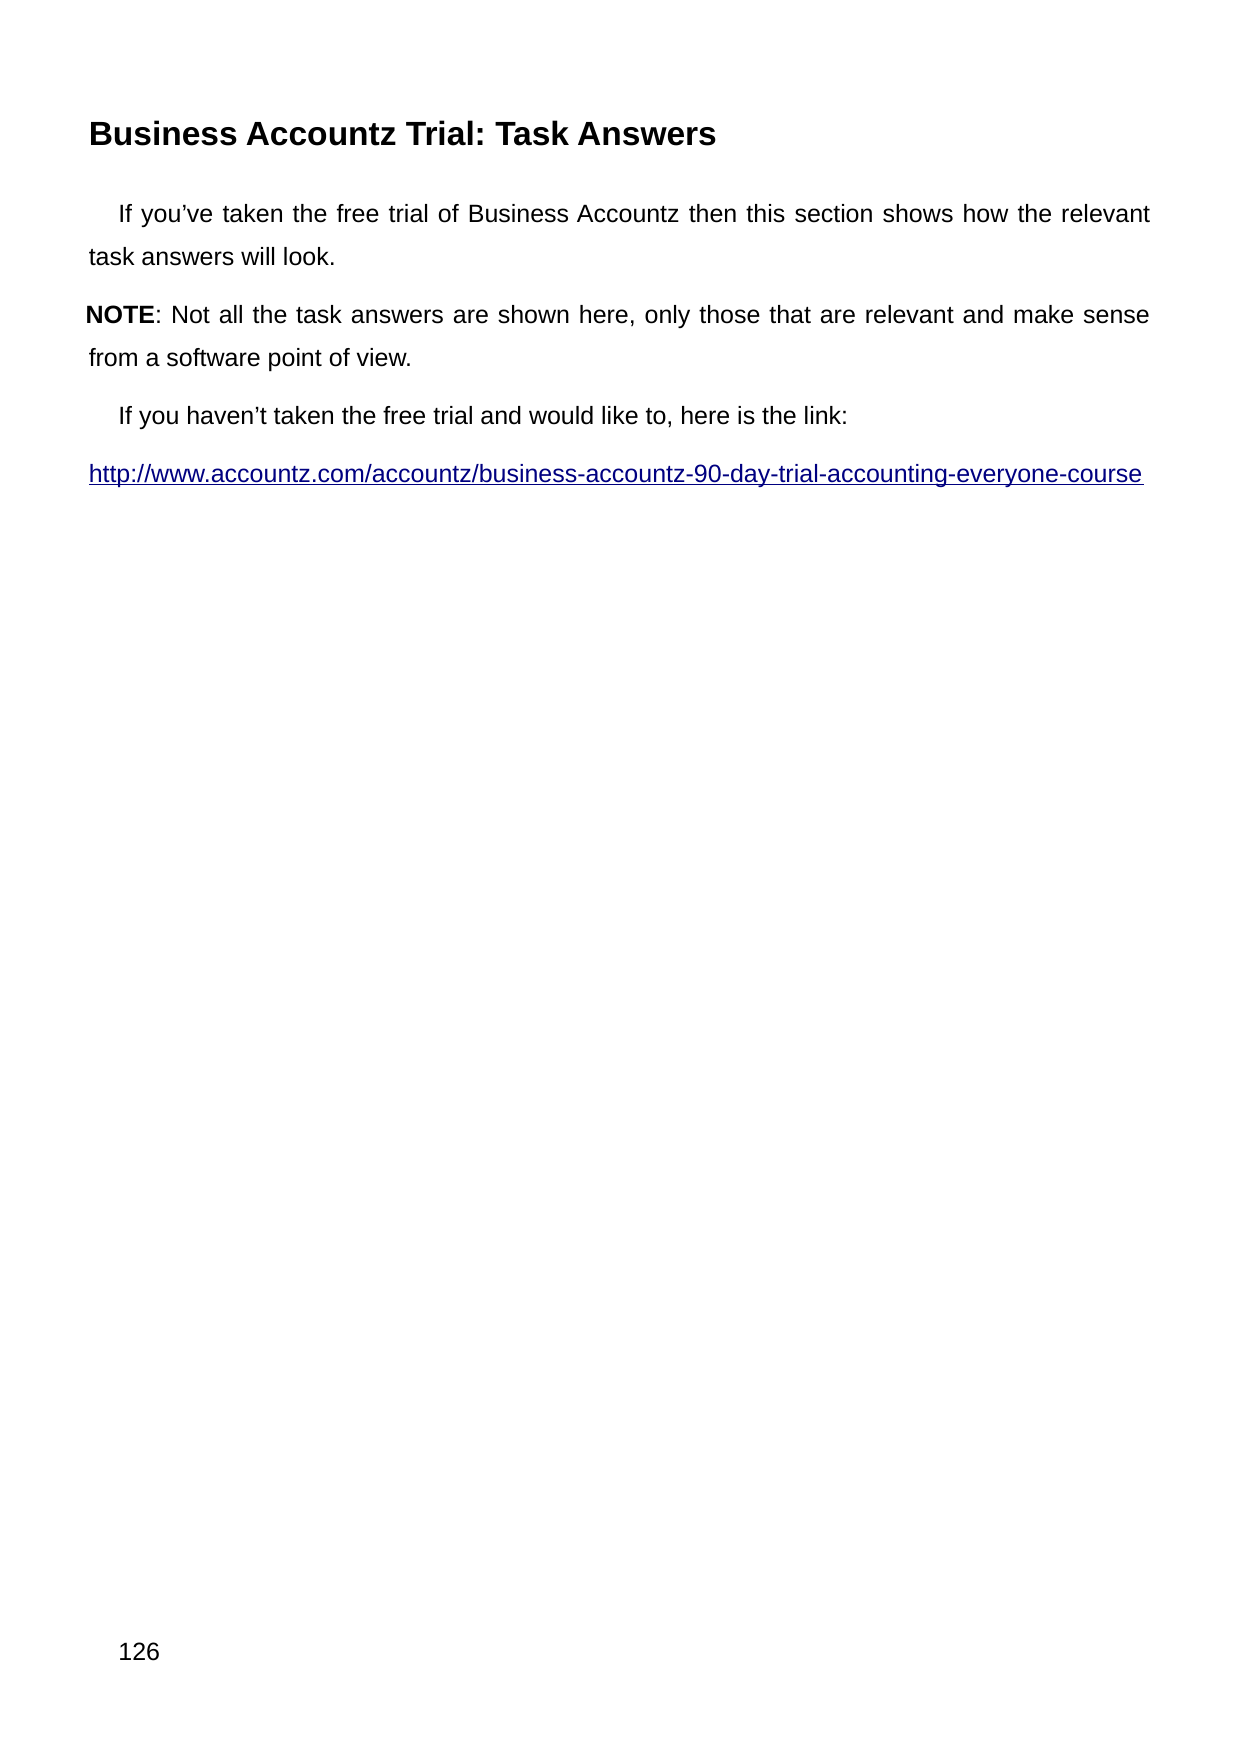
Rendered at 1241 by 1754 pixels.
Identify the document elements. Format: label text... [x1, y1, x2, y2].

text If you’ve taken the free trial of Business Accountz then this section shows how the relevant task answers will look. [88, 199, 1152, 271]
text NOTE: Not all the task answers are shown here, only those that are relevant and make sense from a software point of view. [85, 300, 1152, 372]
text http://www.accountz.com/accountz/business-accountz-90-day-trial-accounting-everyone-course [88, 459, 1152, 487]
subtitle Business Accountz Trial: Task Answers [88, 113, 1152, 152]
text If you haven’t taken the free trial and would like to, here is the link: [88, 401, 1152, 429]
